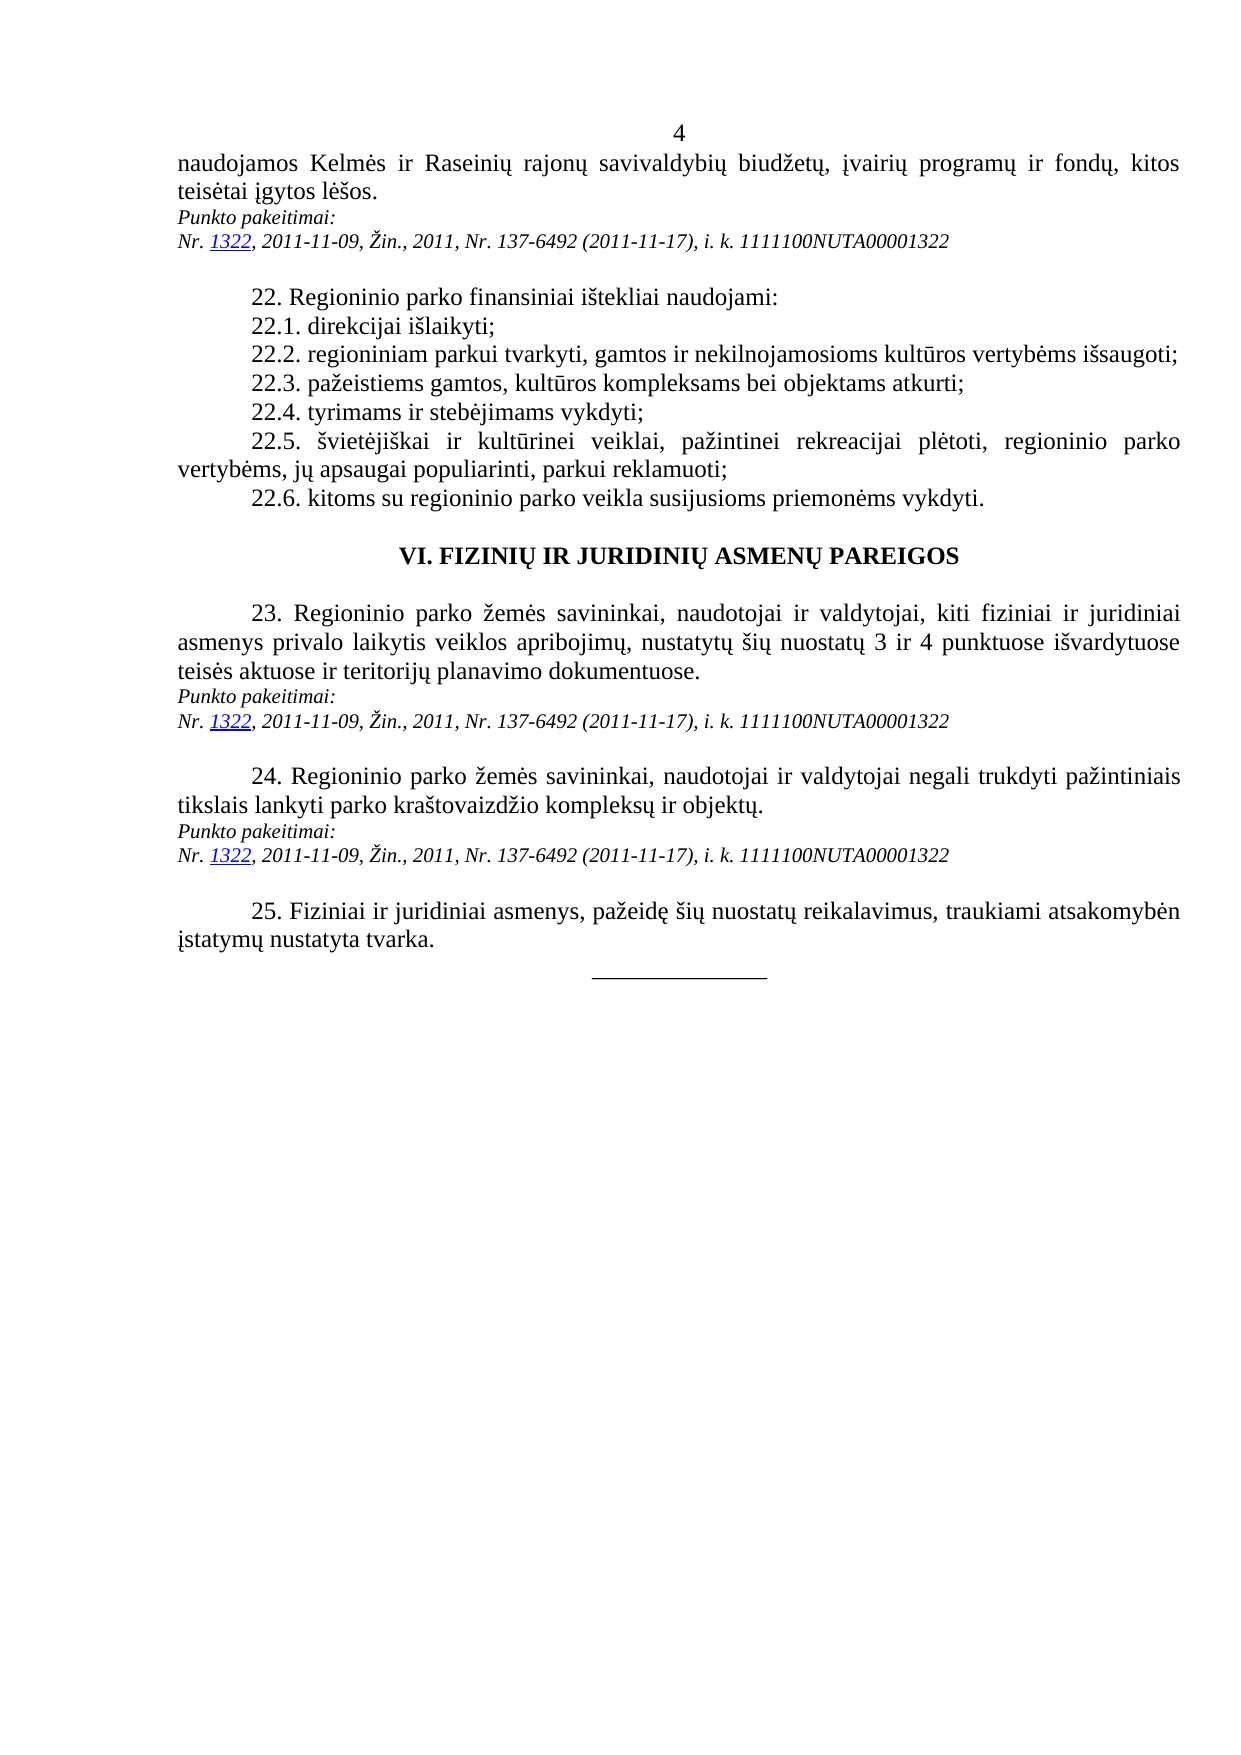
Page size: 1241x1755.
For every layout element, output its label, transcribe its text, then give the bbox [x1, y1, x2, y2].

text Nr. 1322, 2011-11-09, Žin., 2011, Nr. 137-6492 (2011-11-17), i. k. 1111100NUTA00001322 [177, 229, 1181, 253]
text 22.2. regioniniam parkui tvarkyti, gamtos ir nekilnojamosioms kultūros vertybėms išsaugoti; [177, 339, 1181, 368]
text Nr. 1322, 2011-11-09, Žin., 2011, Nr. 137-6492 (2011-11-17), i. k. 1111100NUTA00001322 [177, 708, 1181, 733]
text 22. Regioninio parko finansiniai ištekliai naudojami: [177, 282, 1181, 311]
text 23. Regioninio parko žemės savininkai, naudotojai ir valdytojai, kiti fiziniai ir juridiniai asmenys privalo laikytis veiklos apribojimų, nustatytų šių nuostatų 3 ir 4 punktuose išvardytuose teisės aktuose ir teritorijų planavimo dokumentuose. [177, 598, 1181, 684]
text 25. Fiziniai ir juridiniai asmenys, pažeidę šių nuostatų reikalavimus, traukiami atsakomybėn įstatymų nustatyta tvarka. [177, 896, 1181, 953]
text 24. Regioninio parko žemės savininkai, naudotojai ir valdytojai negali trukdyti pažintiniais tikslais lankyti parko kraštovaizdžio kompleksų ir objektų. [177, 761, 1181, 819]
text 22.4. tyrimams ir stebėjimams vykdyti; [177, 397, 1181, 426]
text Punkto pakeitimai: [177, 205, 1181, 229]
text 22.1. direkcijai išlaikyti; [177, 311, 1181, 339]
text naudojamos Kelmės ir Raseinių rajonų savivaldybių biudžetų, įvairių programų ir fondų, kitos teisėtai įgytos lėšos. [177, 148, 1181, 205]
subtitle VI. FIZINIŲ IR JURIDINIŲ ASMENŲ PAREIGOS [177, 541, 1181, 569]
text Punkto pakeitimai: [177, 819, 1181, 843]
text Punkto pakeitimai: [177, 684, 1181, 708]
text ______________ [177, 953, 1181, 982]
text 22.3. pažeistiems gamtos, kultūros kompleksams bei objektams atkurti; [177, 368, 1181, 397]
text 22.6. kitoms su regioninio parko veikla susijusioms priemonėms vykdyti. [177, 483, 1181, 512]
text Nr. 1322, 2011-11-09, Žin., 2011, Nr. 137-6492 (2011-11-17), i. k. 1111100NUTA00001322 [177, 843, 1181, 867]
text 22.5. švietėjiškai ir kultūrinei veiklai, pažintinei rekreacijai plėtoti, regioninio parko vertybėms, jų apsaugai populiarinti, parkui reklamuoti; [177, 426, 1181, 483]
